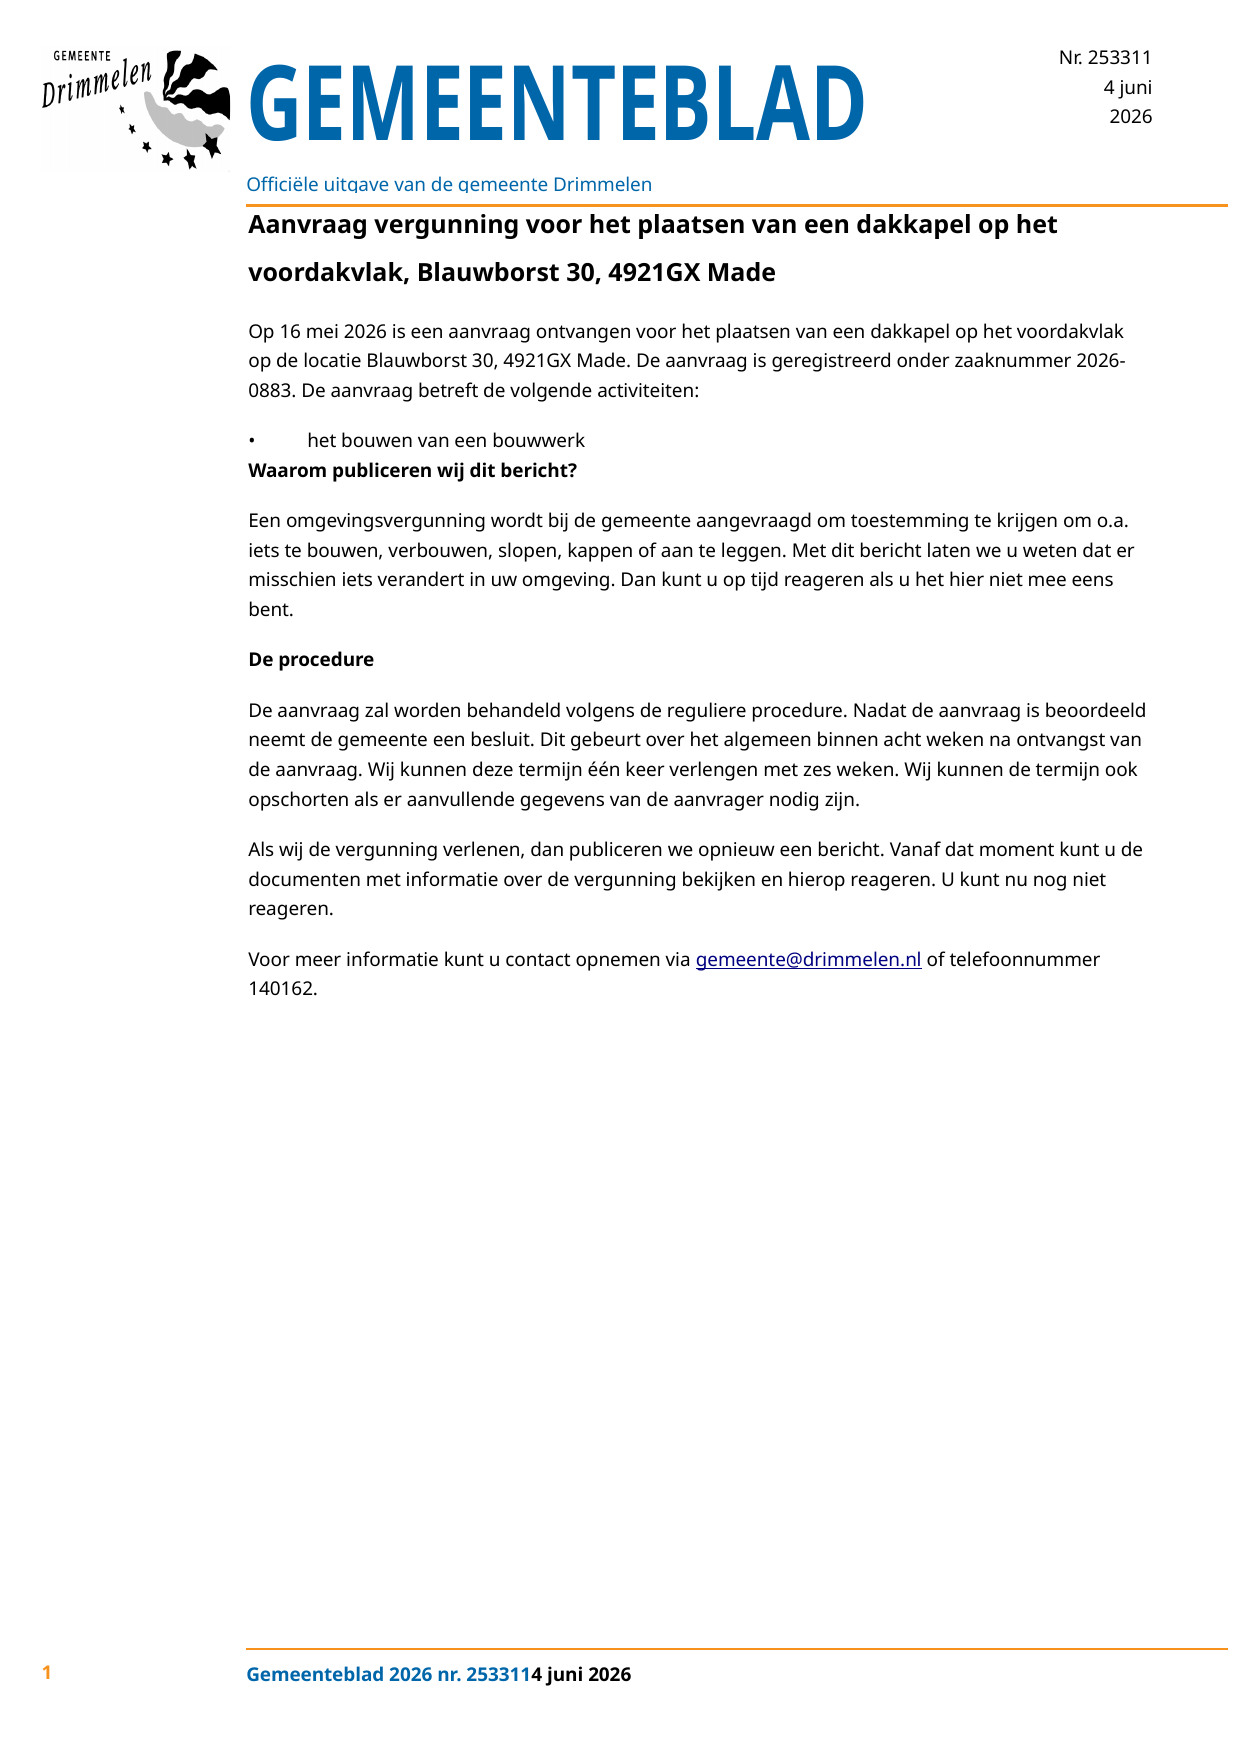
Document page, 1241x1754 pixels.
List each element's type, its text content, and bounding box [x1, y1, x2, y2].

text De procedure [248, 647, 1152, 672]
text De aanvraag zal worden behandeld volgens de reguliere procedure. Nadat de aanvraag is beoordeeld neemt de gemeente een besluit. Dit gebeurt over het algemeen binnen acht weken na ontvangst van de aanvraag. Wij kunnen deze termijn één keer verlengen met zes weken. Wij kunnen de termijn ook opschorten als er aanvullende gegevens van de aanvrager nodig zijn. [248, 697, 1152, 812]
text Waarom publiceren wij dit bericht? [248, 457, 1152, 483]
text Als wij de vergunning verlenen, dan publiceren we opnieuw een bericht. Vanaf dat moment kunt u de documenten met informatie over de vergunning bekijken en hierop reageren. U kunt nu nog niet reageren. [248, 836, 1152, 921]
list het bouwen van een bouwwerk [248, 427, 1152, 453]
text Op 16 mei 2026 is een aanvraag ontvangen voor het plaatsen van een dakkapel op het voordakvlak op de locatie Blauwborst 30, 4921GX Made. De aanvraag is geregistreerd onder zaaknummer 2026-0883. De aanvraag betreft de volgende activiteiten: [248, 318, 1152, 403]
picture [41, 47, 231, 172]
text Een omgevingsvergunning wordt bij de gemeente aangevraagd om toestemming te krijgen om o.a. iets te bouwen, verbouwen, slopen, kappen of aan te leggen. Met dit bericht laten we u weten dat er misschien iets verandert in uw omgeving. Dan kunt u op tijd reageren als u het hier niet mee eens bent. [248, 507, 1152, 622]
text Voor meer informatie kunt u contact opnemen via gemeente@drimmelen.nl of telefoonnummer 140162. [248, 946, 1152, 1001]
text Aanvraag vergunning voor het plaatsen van een dakkapel op het voordakvlak, Blauwborst 30, 4921GX Made [248, 207, 1152, 288]
